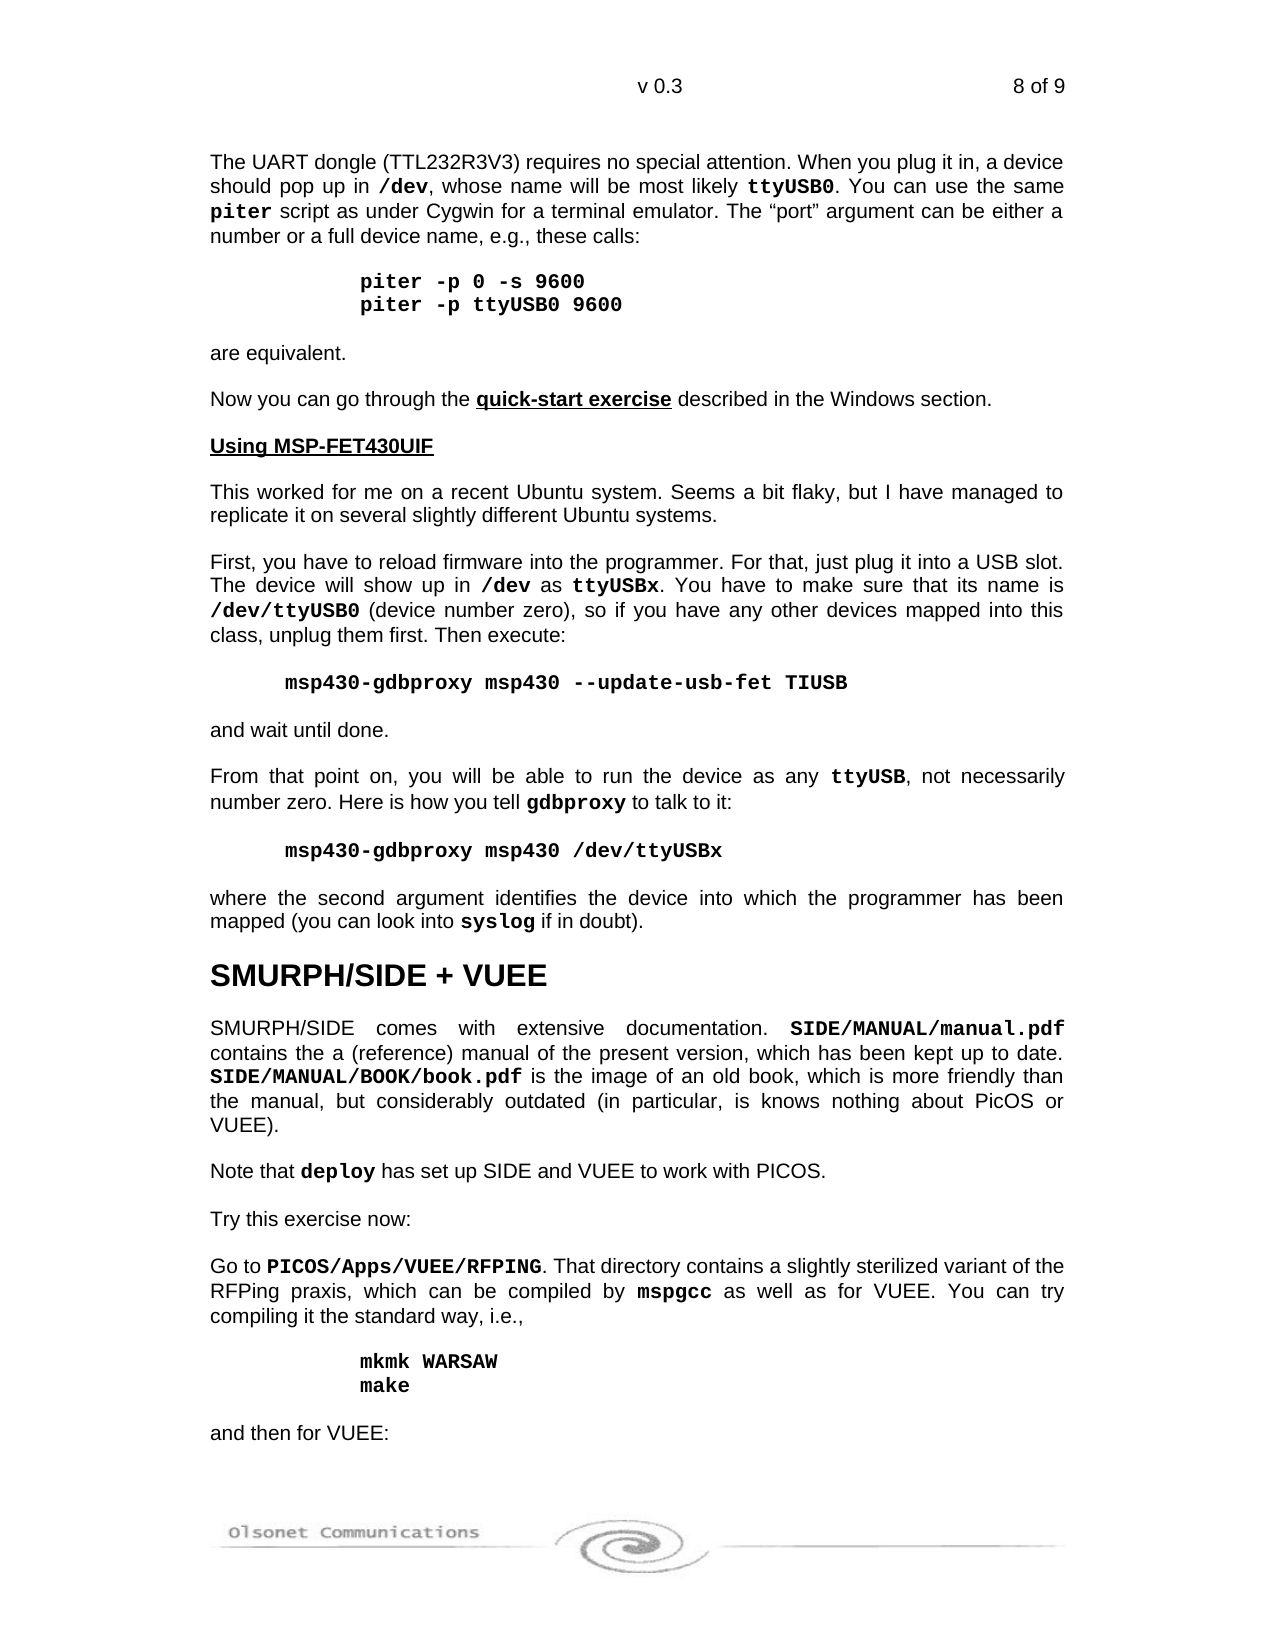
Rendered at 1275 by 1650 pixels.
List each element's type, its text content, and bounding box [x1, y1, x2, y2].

text piter -p 0 -s 9600 [210, 271, 1065, 294]
text msp430-gdbproxy msp430 --update-usb-fet TIUSB [210, 670, 1065, 695]
text piter -p ttyUSB0 9600 [210, 294, 1065, 318]
text First, you have to reload firmware into the programmer. For that, just plug it into a USB slot. The device will show up in /dev as ttyUSBx. You have to make sure that its name is /dev/ttyUSB0 (device number zero), so if you have any other devices mapped into this class, unplug them first. Then execute: [210, 550, 1065, 647]
text Using MSP-FET430UIF [210, 434, 1065, 457]
text are equivalent. [210, 341, 1065, 364]
text mkmk WARSAW [210, 1351, 1065, 1375]
text msp430-gdbproxy msp430 /dev/ttyUSBx [210, 838, 1065, 864]
text From that point on, you will be able to run the device as any ttyUSB, not necessarily number zero. Here is how you tell gdbproxy to talk to it: [210, 765, 1065, 815]
text Now you can go through the quick-start exercise described in the Windows section. [210, 388, 1065, 411]
text Try this exercise now: [210, 1208, 1065, 1231]
text and wait until done. [210, 719, 1065, 742]
picture [210, 1504, 1065, 1596]
text This worked for me on a recent Ubuntu system. Seems a bit flaky, but I have managed to replicate it on several slightly different Ubuntu systems. [210, 481, 1065, 527]
text The UART dongle (TTL232R3V3) requires no special attention. When you plug it in, a device should pop up in /dev, whose name will be most likely ttyUSB0. You can use the same piter script as under Cygwin for a terminal emulator. The “port” argument can be either a number or a full device name, e.g., these calls: [210, 151, 1065, 248]
text make [210, 1375, 1065, 1398]
text SMURPH/SIDE comes with extensive documentation. SIDE/MANUAL/manual.pdf contains the a (reference) manual of the present version, which has been kept up to date. SIDE/MANUAL/BOOK/book.pdf is the image of an old book, which is more friendly than the manual, but considerably outdated (in particular, is knows nothing about PicOS or VUEE). [210, 1017, 1065, 1136]
text Go to PICOS/Apps/VUEE/RFPING. That directory contains a slightly sterilized variant of the RFPing praxis, which can be compiled by mspgcc as well as for VUEE. You can try compiling it the standard way, i.e., [210, 1254, 1065, 1328]
text where the second argument identifies the device into which the programmer has been mapped (you can look into syslog if in doubt). [210, 887, 1065, 935]
text Note that deploy has set up SIDE and VUEE to work with PICOS. [210, 1160, 1065, 1185]
text and then for VUEE: [210, 1422, 1065, 1445]
text SMURPH/SIDE + VUEE [210, 958, 1065, 993]
